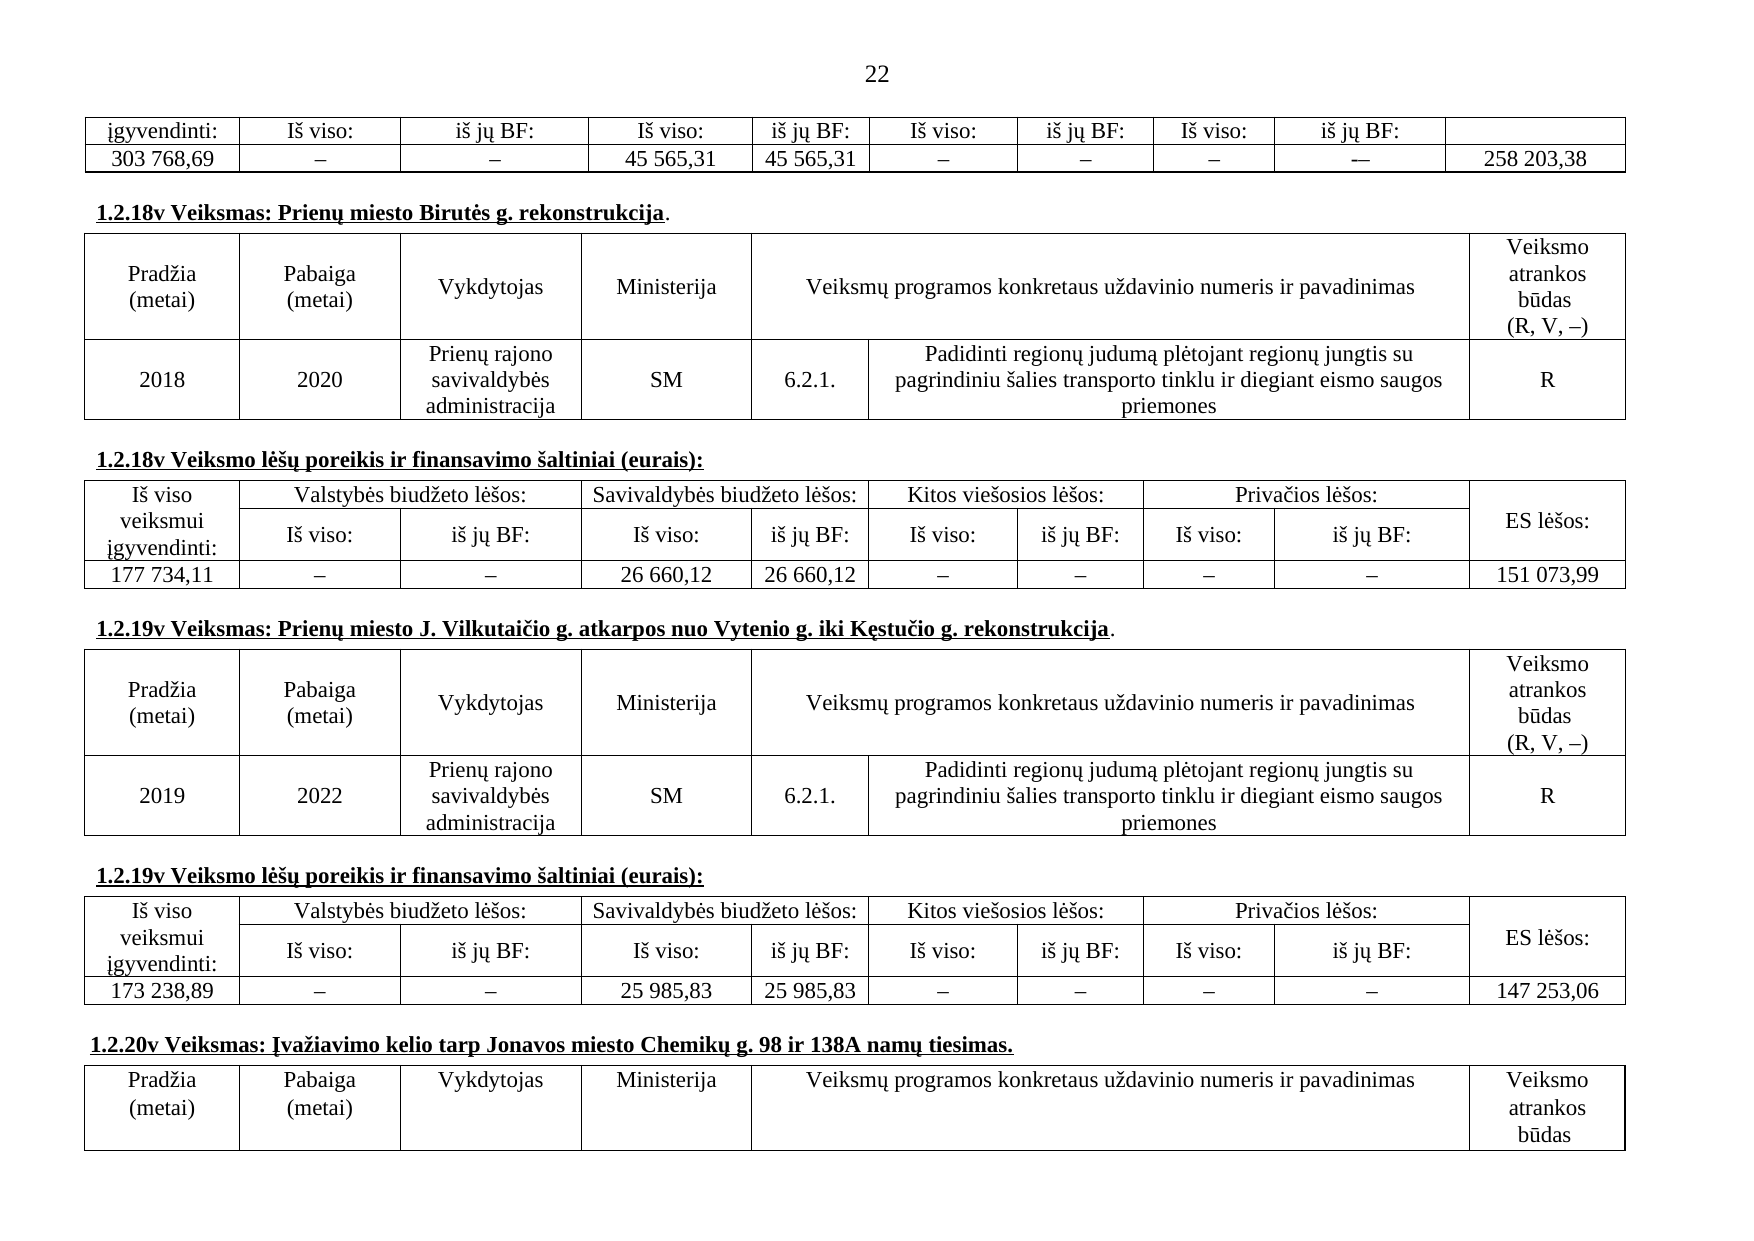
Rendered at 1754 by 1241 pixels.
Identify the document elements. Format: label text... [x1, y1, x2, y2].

table_cell Iš viso veiksmui įgyvendinti: [85, 481, 239, 560]
table_cell iš jų BF: [1275, 925, 1469, 976]
table_cell – [869, 977, 1017, 1004]
table_cell Iš viso: [240, 118, 400, 144]
table_cell – [401, 561, 581, 587]
table_cell – [401, 145, 588, 171]
table_cell iš jų BF: [401, 925, 581, 976]
table_cell SM [582, 756, 751, 835]
table_cell 1.2.19v Veiksmo lėšų poreikis ir finansavimo šaltiniai (eurais): [85, 836, 1625, 896]
table_cell – [1154, 145, 1274, 171]
table_cell Ministerija [582, 234, 751, 339]
table_cell Vykdytojas [401, 234, 581, 339]
table_cell 173 238,89 [85, 977, 239, 1004]
table_header Veiksmo atrankos būdas [1470, 1066, 1624, 1149]
table_cell iš jų BF: [1018, 118, 1153, 144]
table_cell 147 253,06 [1470, 977, 1625, 1004]
table_cell Kitos viešosios lėšos: [869, 897, 1143, 923]
table_cell – [869, 561, 1017, 587]
table_cell – [240, 977, 400, 1004]
table_cell Veiksmo atrankos būdas (R, V, –) [1470, 650, 1625, 755]
table_cell iš jų BF: [1275, 509, 1469, 560]
text 1.2.20v Veiksmas: Įvažiavimo kelio tarp Jonavos miesto Chemikų g. 98 ir 138A namų tiesimas. [90, 1031, 1679, 1057]
table_cell – [1144, 977, 1274, 1004]
table_cell – [870, 145, 1017, 171]
table_cell 45 565,31 [753, 145, 869, 171]
table_header Veiksmų programos konkretaus uždavinio numeris ir pavadinimas [752, 1066, 1469, 1149]
table_cell 26 660,12 [752, 561, 868, 587]
table_cell – [1275, 977, 1469, 1004]
table_cell Iš viso: [240, 925, 400, 976]
table_cell iš jų BF: [1018, 925, 1143, 976]
table_cell Pabaiga (metai) [240, 234, 400, 339]
table_cell Vykdytojas [401, 650, 581, 755]
table_cell iš jų BF: [1275, 118, 1445, 144]
table_cell – [1275, 561, 1469, 587]
table_cell – [240, 561, 400, 587]
table_cell 6.2.1. [752, 340, 868, 419]
table_cell 1.2.18v Veiksmo lėšų poreikis ir finansavimo šaltiniai (eurais): [85, 420, 1625, 480]
table_cell Iš viso: [869, 925, 1017, 976]
table_cell Iš viso: [582, 925, 751, 976]
table_cell [1446, 118, 1625, 144]
table_cell Privačios lėšos: [1144, 897, 1469, 923]
table_cell – [1018, 977, 1143, 1004]
table_cell 2019 [85, 756, 239, 835]
table_cell Iš viso: [589, 118, 752, 144]
table_cell – [401, 977, 581, 1004]
table_cell – [1018, 145, 1153, 171]
table_cell Savivaldybės biudžeto lėšos: [582, 481, 868, 507]
table_cell R [1470, 340, 1625, 419]
table_cell Prienų rajono savivaldybės administracija [401, 756, 581, 835]
table_header Ministerija [582, 1066, 751, 1149]
table_cell iš jų BF: [752, 925, 868, 976]
table_cell -– [1275, 145, 1445, 171]
table_cell Veiksmų programos konkretaus uždavinio numeris ir pavadinimas [752, 650, 1469, 755]
table_cell ES lėšos: [1470, 481, 1625, 560]
table_cell įgyvendinti: [86, 118, 239, 144]
table_cell 303 768,69 [86, 145, 239, 171]
table_cell 2022 [240, 756, 400, 835]
table_cell 25 985,83 [582, 977, 751, 1004]
table_cell SM [582, 340, 751, 419]
table_cell 26 660,12 [582, 561, 751, 587]
table_cell 151 073,99 [1470, 561, 1625, 587]
table_cell 45 565,31 [589, 145, 752, 171]
table_cell iš jų BF: [401, 509, 581, 560]
table_cell Ministerija [582, 650, 751, 755]
table_cell Iš viso: [582, 509, 751, 560]
table_cell Veiksmų programos konkretaus uždavinio numeris ir pavadinimas [752, 234, 1469, 339]
table_cell – [1144, 561, 1274, 587]
table_header 1.2.18v Veiksmas: Prienų miesto Birutės g. rekonstrukcija. [85, 199, 1625, 232]
table_header Pradžia (metai) [85, 1066, 239, 1149]
table_cell Padidinti regionų judumą plėtojant regionų jungtis su pagrindiniu šalies transporto tinklu ir diegiant eismo saugos priemones [869, 756, 1469, 835]
table_header 1.2.19v Veiksmas: Prienų miesto J. Vilkutaičio g. atkarpos nuo Vytenio g. iki Kęstučio g. rekonstrukcija. [85, 615, 1625, 648]
table_cell 2018 [85, 340, 239, 419]
table_cell 258 203,38 [1446, 145, 1625, 171]
table_header Pabaiga (metai) [240, 1066, 400, 1149]
table_cell Valstybės biudžeto lėšos: [240, 481, 581, 507]
table_cell Iš viso veiksmui įgyvendinti: [85, 897, 239, 976]
table_cell ES lėšos: [1470, 897, 1625, 976]
table_cell 25 985,83 [752, 977, 868, 1004]
table_cell Iš viso: [869, 509, 1017, 560]
table_cell Iš viso: [1144, 509, 1274, 560]
table_cell iš jų BF: [1018, 509, 1143, 560]
table_cell Valstybės biudžeto lėšos: [240, 897, 581, 923]
table_cell iš jų BF: [753, 118, 869, 144]
table_cell iš jų BF: [752, 509, 868, 560]
table_cell Pabaiga (metai) [240, 650, 400, 755]
table_cell Privačios lėšos: [1144, 481, 1469, 507]
table_cell Padidinti regionų judumą plėtojant regionų jungtis su pagrindiniu šalies transporto tinklu ir diegiant eismo saugos priemones [869, 340, 1469, 419]
table_cell – [240, 145, 400, 171]
table_header Vykdytojas [401, 1066, 581, 1149]
table_cell Pradžia (metai) [85, 234, 239, 339]
table_cell Prienų rajono savivaldybės administracija [401, 340, 581, 419]
table_cell Iš viso: [1144, 925, 1274, 976]
table_cell Iš viso: [870, 118, 1017, 144]
table_cell iš jų BF: [401, 118, 588, 144]
table_cell 6.2.1. [752, 756, 868, 835]
table_cell Iš viso: [1154, 118, 1274, 144]
table_cell Savivaldybės biudžeto lėšos: [582, 897, 868, 923]
table_cell 2020 [240, 340, 400, 419]
table_cell Pradžia (metai) [85, 650, 239, 755]
table_cell – [1018, 561, 1143, 587]
table_cell R [1470, 756, 1625, 835]
table_cell 177 734,11 [85, 561, 239, 587]
table_cell Iš viso: [240, 509, 400, 560]
table_cell Kitos viešosios lėšos: [869, 481, 1143, 507]
table_cell Veiksmo atrankos būdas (R, V, –) [1470, 234, 1625, 339]
